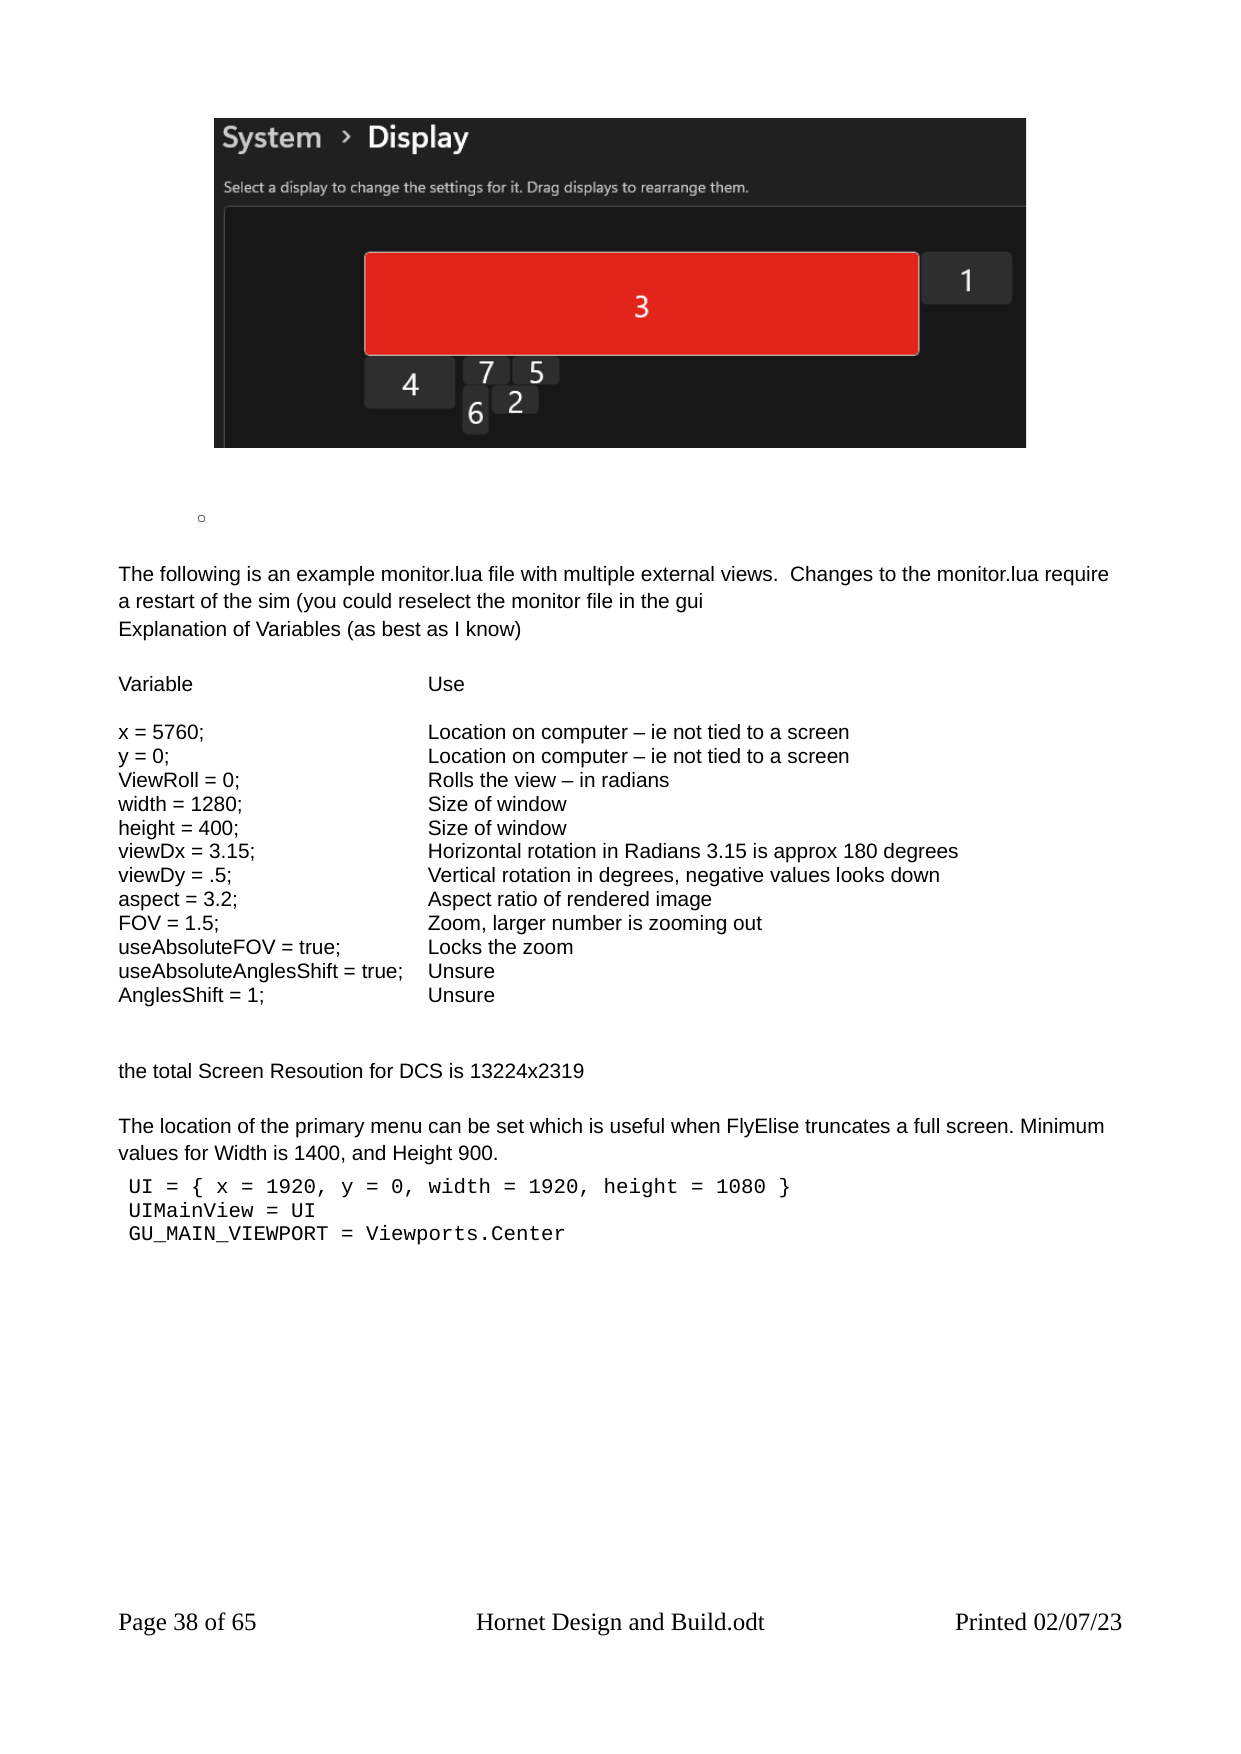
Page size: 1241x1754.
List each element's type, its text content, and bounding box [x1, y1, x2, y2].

table_cell x = 5760; [118, 720, 428, 743]
table_cell height = 400; [118, 815, 428, 839]
table_cell [428, 696, 1122, 719]
table_cell [428, 1007, 1122, 1031]
table_cell Vertical rotation in degrees, negative values looks down [428, 863, 1122, 887]
table_cell AnglesShift = 1; [118, 983, 428, 1007]
table_cell Rolls the view – in radians [428, 768, 1122, 791]
table_cell [118, 696, 428, 719]
table_header Variable [118, 672, 428, 696]
table_cell Size of window [428, 815, 1122, 839]
picture [214, 118, 1027, 448]
text The following is an example monitor.lua file with multiple external views. Changes to the monitor.lua require a restart of the sim (you could reselect the monitor file in the gui [118, 562, 1122, 613]
table_cell useAbsoluteAnglesShift = true; [118, 959, 428, 983]
table_cell Location on computer – ie not tied to a screen [428, 744, 1122, 767]
table_cell Aspect ratio of rendered image [428, 887, 1122, 911]
text The location of the primary menu can be set which is useful when FlyElise truncates a full screen. Minimum values for Width is 1400, and Height 900. [118, 1113, 1122, 1165]
table_cell FOV = 1.5; [118, 911, 428, 935]
table_cell Unsure [428, 983, 1122, 1007]
table_header Use [428, 672, 1122, 696]
table_cell width = 1280; [118, 791, 428, 815]
text Explanation of Variables (as best as I know) [118, 617, 1122, 641]
table_cell Zoom, larger number is zooming out [428, 911, 1122, 935]
table_cell Locks the zoom [428, 935, 1122, 959]
table_cell y = 0; [118, 744, 428, 767]
table_cell Size of window [428, 791, 1122, 815]
table_cell useAbsoluteFOV = true; [118, 935, 428, 959]
table_cell viewDx = 3.15; [118, 839, 428, 863]
table_cell [118, 1007, 428, 1031]
table_cell Location on computer – ie not tied to a screen [428, 720, 1122, 743]
table_cell aspect = 3.2; [118, 887, 428, 911]
text the total Screen Resoution for DCS is 13224x2319 [118, 1058, 1122, 1082]
table_cell viewDy = .5; [118, 863, 428, 887]
table_cell Unsure [428, 959, 1122, 983]
table_cell Horizontal rotation in Radians 3.15 is approx 180 degrees [428, 839, 1122, 863]
table_cell ViewRoll = 0; [118, 768, 428, 791]
